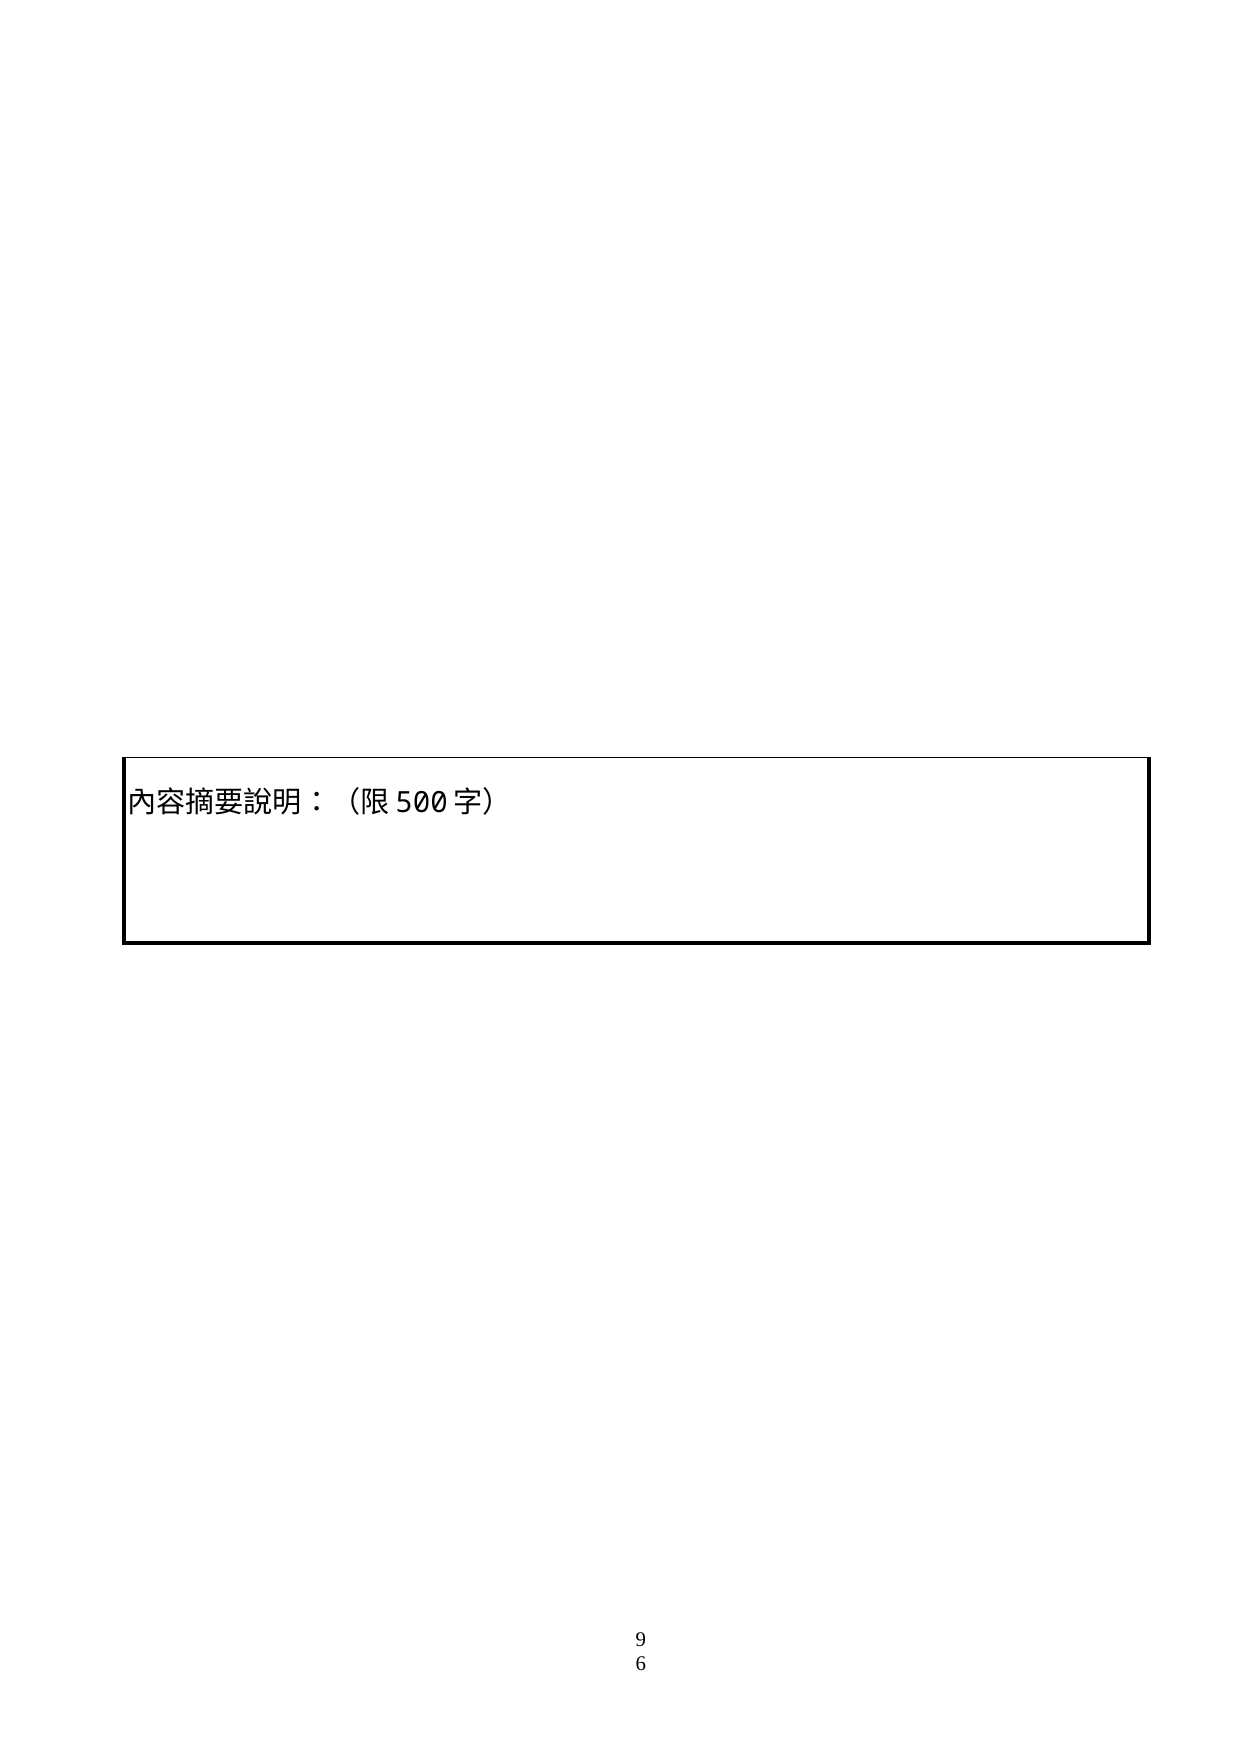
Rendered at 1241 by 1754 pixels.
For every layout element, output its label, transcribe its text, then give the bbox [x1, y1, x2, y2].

table_cell 內容摘要說明：（限500字） [126, 758, 1147, 941]
